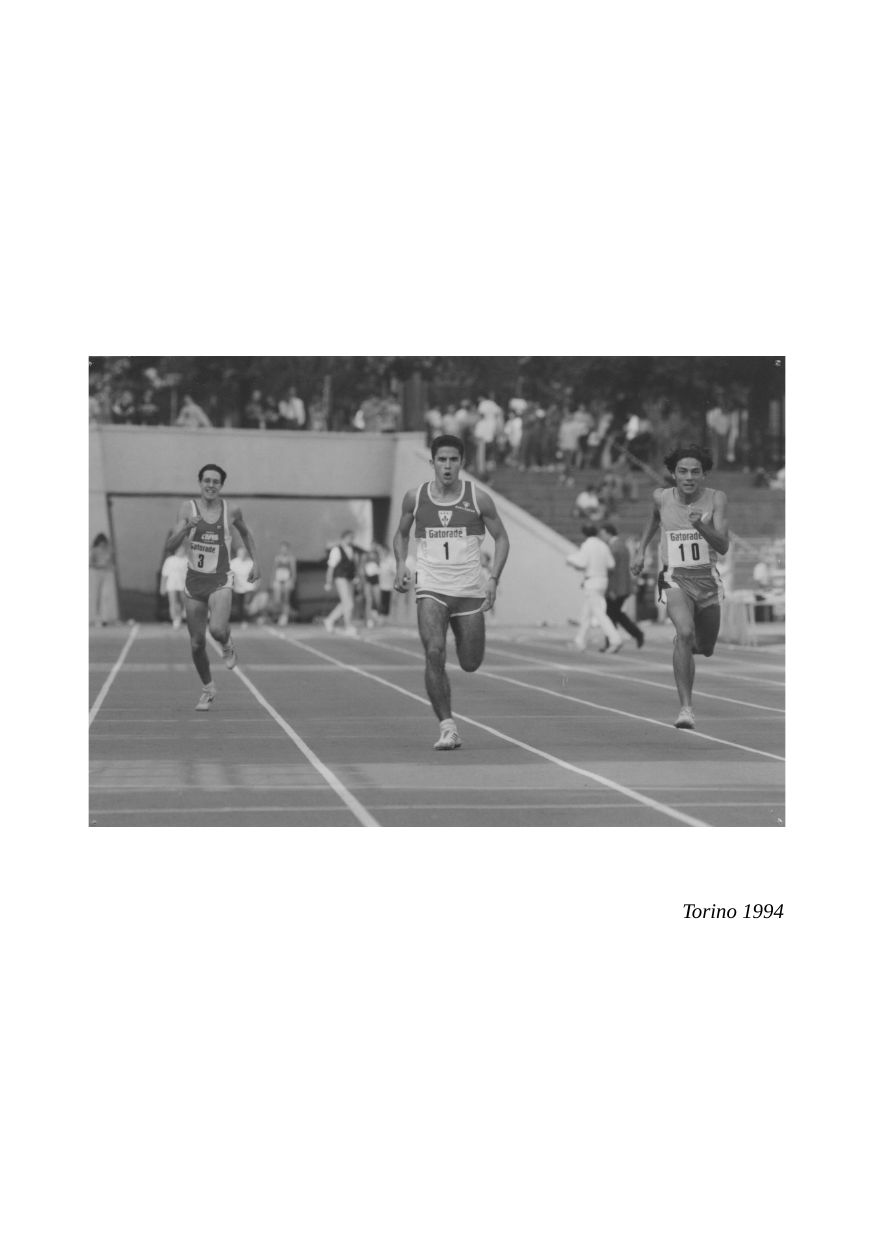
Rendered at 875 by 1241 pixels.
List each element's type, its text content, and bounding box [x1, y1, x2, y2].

text Torino 1994 [88, 899, 786, 923]
picture [88, 356, 786, 827]
